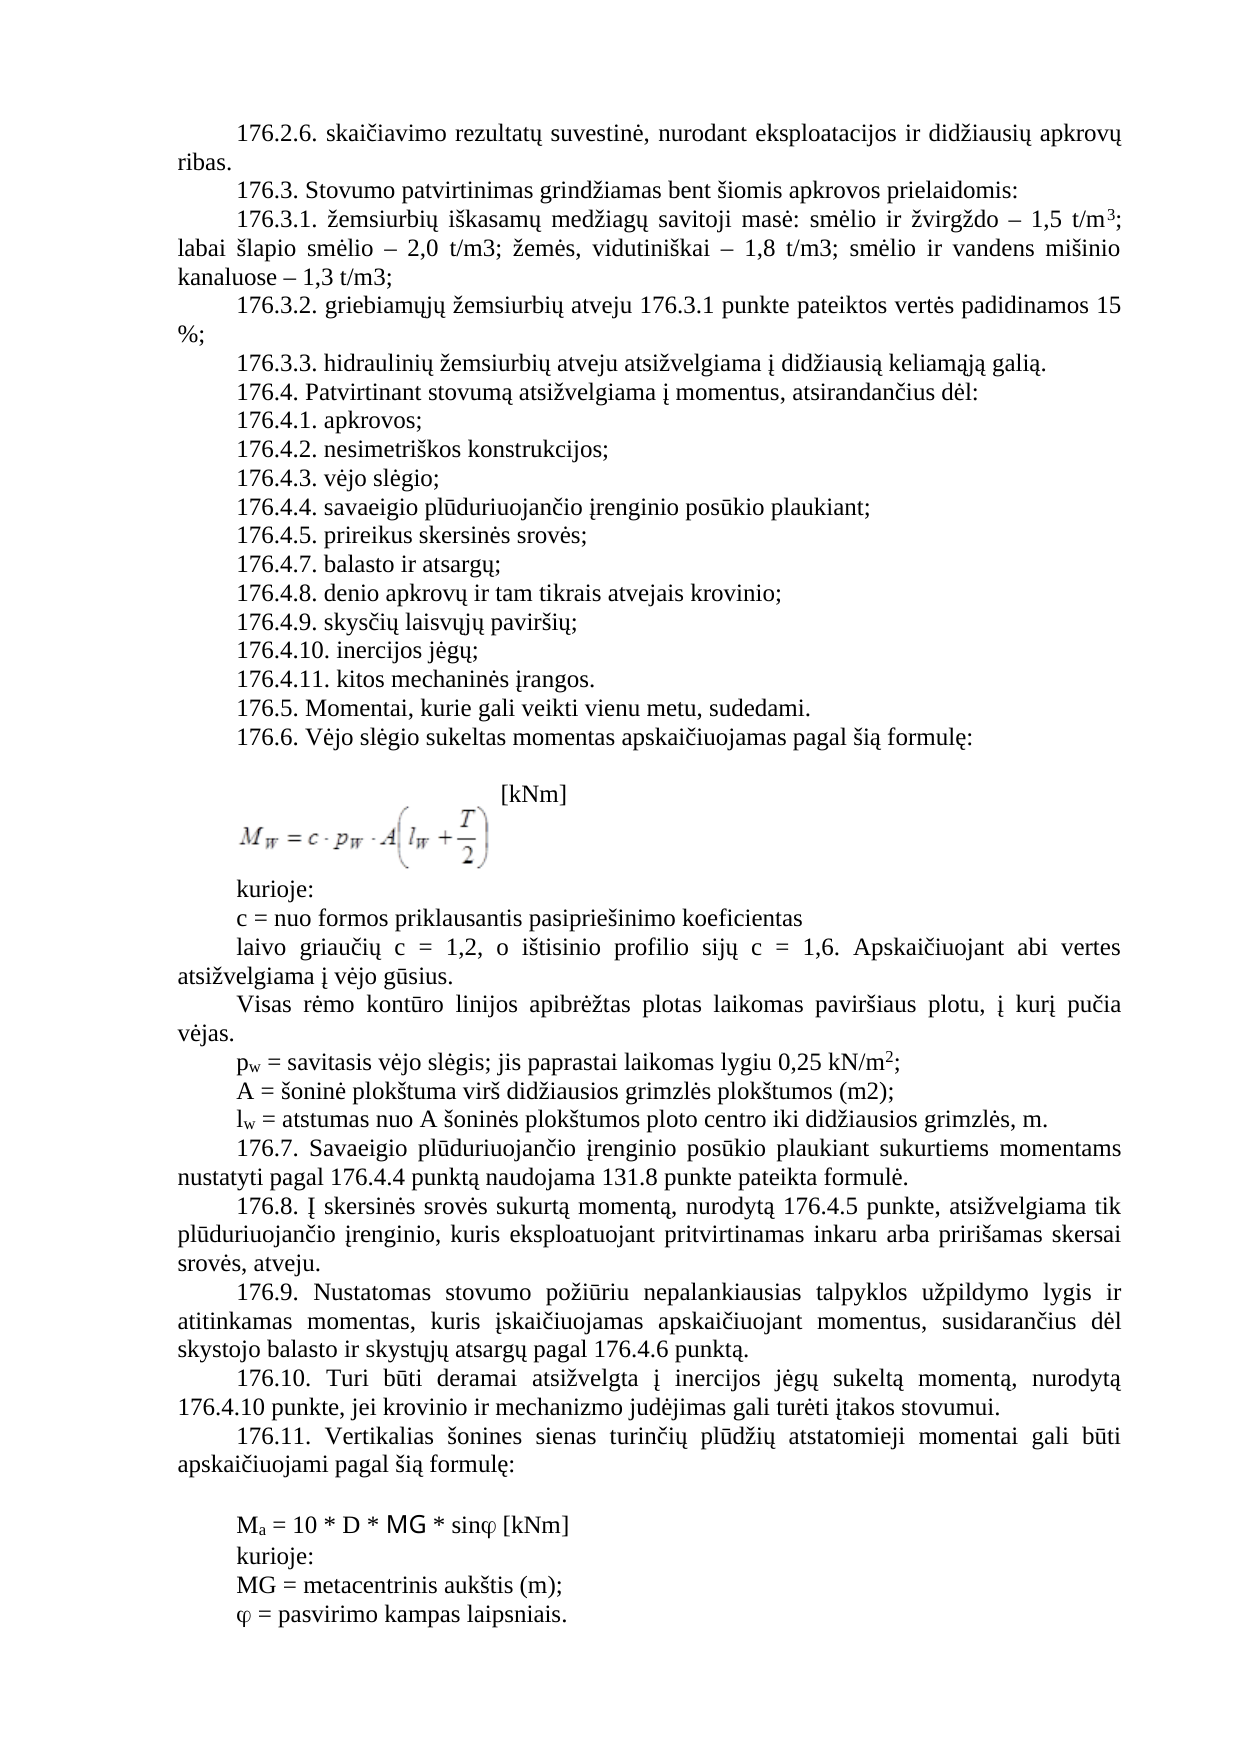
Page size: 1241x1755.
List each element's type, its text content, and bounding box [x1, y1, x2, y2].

text 176.8. Į skersinės srovės sukurtą momentą, nurodytą 176.4.5 punkte, atsižvelgiama tik plūduriuojančio įrenginio, kuris eksploatuojant pritvirtinamas inkaru arba pririšamas skersai srovės, atveju. [177, 1191, 1122, 1277]
text Visas rėmo kontūro linijos apibrėžtas plotas laikomas paviršiaus plotu, į kurį pučia vėjas. [177, 989, 1122, 1047]
text 176.4.9. skysčių laisvųjų paviršių; [177, 607, 1122, 636]
text 176.4.2. nesimetriškos konstrukcijos; [177, 434, 1122, 463]
text 176.4. Patvirtinant stovumą atsižvelgiama į momentus, atsirandančius dėl: [177, 377, 1122, 406]
text 176.11. Vertikalias šonines sienas turinčių plūdžių atstatomieji momentai gali būti apskaičiuojami pagal šią formulę: [177, 1421, 1122, 1478]
text 176.7. Savaeigio plūduriuojančio įrenginio posūkio plaukiant sukurtiems momentams nustatyti pagal 176.4.4 punktą naudojama 131.8 punkte pateikta formulė. [177, 1133, 1122, 1191]
text 176.9. Nustatomas stovumo požiūriu nepalankiausias talpyklos užpildymo lygis ir atitinkamas momentas, kuris įskaičiuojamas apskaičiuojant momentus, susidarančius dėl skystojo balasto ir skystųjų atsargų pagal 176.4.6 punktą. [177, 1277, 1122, 1363]
text 176.3. Stovumo patvirtinimas grindžiamas bent šiomis apkrovos prielaidomis: [177, 176, 1122, 204]
text 176.4.3. vėjo slėgio; [177, 463, 1122, 492]
text 176.6. Vėjo slėgio sukeltas momentas apskaičiuojamas pagal šią formulę: [177, 722, 1122, 751]
text c = nuo formos priklausantis pasipriešinimo koeficientas [177, 903, 1122, 932]
text 176.5. Momentai, kurie gali veikti vienu metu, sudedami. [177, 693, 1122, 722]
text 176.4.8. denio apkrovų ir tam tikrais atvejais krovinio; [177, 578, 1122, 607]
text 176.3.2. griebiamųjų žemsiurbių atveju 176.3.1 punkte pateiktos vertės padidinamos 15 %; [177, 291, 1122, 348]
text laivo griaučių c = 1,2, o ištisinio profilio sijų c = 1,6. Apskaičiuojant abi vertes atsižvelgiama į vėjo gūsius. [177, 932, 1122, 989]
text 176.3.3. hidraulinių žemsiurbių atveju atsižvelgiama į didžiausią keliamąją galią. [177, 348, 1122, 377]
text A = šoninė plokštuma virš didžiausios grimzlės plokštumos (m2); [177, 1076, 1122, 1104]
text 176.4.11. kitos mechaninės įrangos. [177, 664, 1122, 693]
text kurioje: [177, 874, 1122, 903]
text 176.4.5. prireikus skersinės srovės; [177, 521, 1122, 549]
text [kNm] [177, 779, 1122, 874]
text kurioje: [177, 1541, 1122, 1570]
text 176.4.4. savaeigio plūduriuojančio įrenginio posūkio plaukiant; [177, 492, 1122, 521]
text Ma = 10 * D * MG * sin [kNm] [177, 1507, 1122, 1541]
text  = pasvirimo kampas laipsniais. [177, 1599, 1122, 1627]
text pw = savitasis vėjo slėgis; jis paprastai laikomas lygiu 0,25 kN/m2; [177, 1047, 1122, 1076]
text 176.3.1. žemsiurbių iškasamų medžiagų savitoji masė: smėlio ir žvirgždo – 1,5 t/m3; labai šlapio smėlio – 2,0 t/m3; žemės, vidutiniškai – 1,8 t/m3; smėlio ir vandens mišinio kanaluose – 1,3 t/m3; [177, 204, 1122, 291]
text 176.4.1. apkrovos; [177, 406, 1122, 434]
text MG = metacentrinis aukštis (m); [177, 1570, 1122, 1599]
text 176.4.10. inercijos jėgų; [177, 636, 1122, 664]
text lw = atstumas nuo A šoninės plokštumos ploto centro iki didžiausios grimzlės, m. [177, 1104, 1122, 1133]
text 176.4.7. balasto ir atsargų; [177, 549, 1122, 578]
text 176.10. Turi būti deramai atsižvelgta į inercijos jėgų sukeltą momentą, nurodytą 176.4.10 punkte, jei krovinio ir mechanizmo judėjimas gali turėti įtakos stovumui. [177, 1363, 1122, 1421]
text 176.2.6. skaičiavimo rezultatų suvestinė, nurodant eksploatacijos ir didžiausių apkrovų ribas. [177, 118, 1122, 176]
